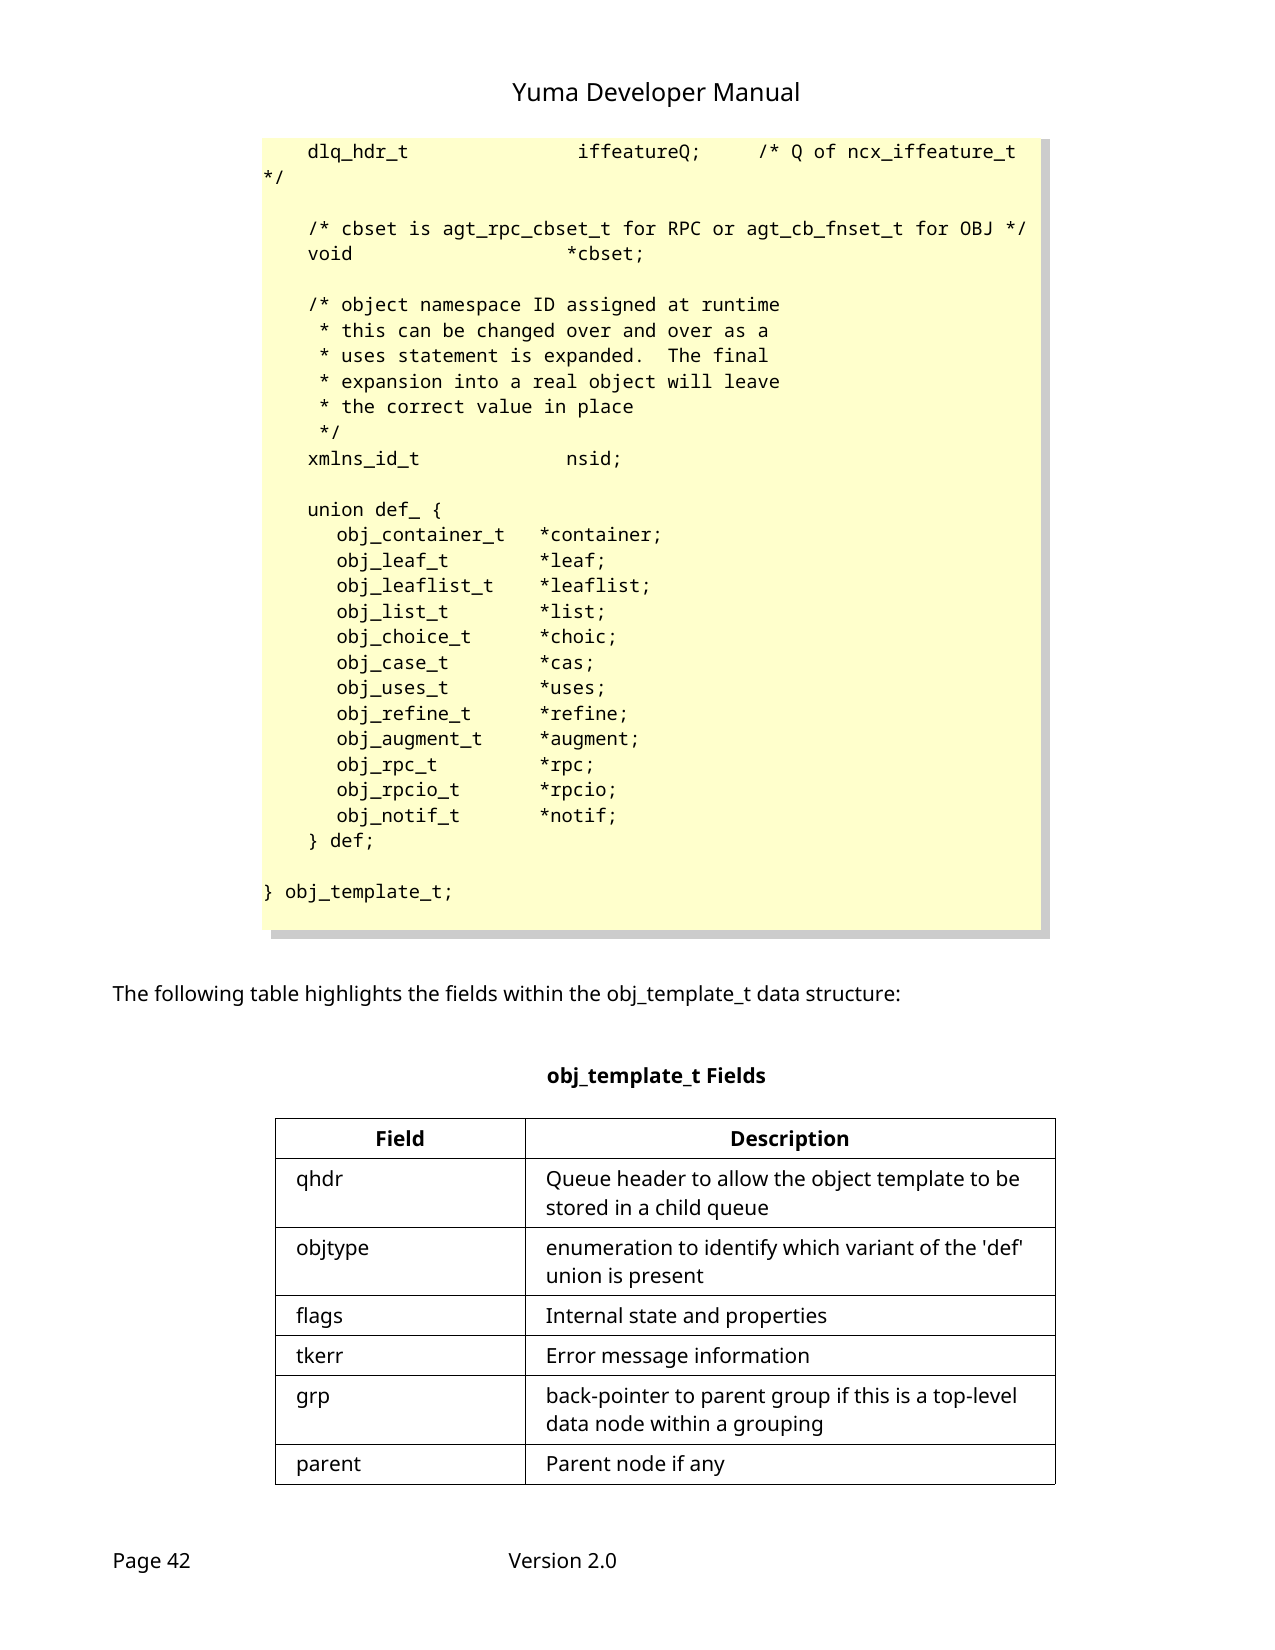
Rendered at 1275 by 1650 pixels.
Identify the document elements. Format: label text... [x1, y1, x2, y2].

text obj_container_t *container; [262, 521, 1041, 547]
table_cell Error message information [526, 1336, 1055, 1375]
text obj_choice_t *choic; [262, 623, 1041, 649]
text dlq_hdr_t iffeatureQ; /* Q of ncx_iffeature_t */ [262, 138, 1041, 189]
text /* object namespace ID assigned at runtime [262, 292, 1041, 317]
text obj_notif_t *notif; [262, 802, 1041, 828]
table_cell grp [276, 1376, 525, 1444]
text obj_case_t *cas; [262, 649, 1041, 674]
text * expansion into a real object will leave [262, 368, 1041, 394]
table_cell parent [276, 1445, 525, 1484]
table_cell Parent node if any [526, 1445, 1055, 1484]
text * uses statement is expanded. The final [262, 343, 1041, 368]
text obj_leaf_t *leaf; [262, 547, 1041, 572]
text obj_list_t *list; [262, 598, 1041, 623]
text obj_rpc_t *rpc; [262, 751, 1041, 777]
text */ [262, 419, 1041, 445]
text The following table highlights the fields within the obj_template_t data structure: [112, 979, 1200, 1008]
text obj_refine_t *refine; [262, 700, 1041, 726]
table_header Description [526, 1119, 1055, 1158]
table_cell qhdr [276, 1159, 525, 1227]
text obj_leaflist_t *leaflist; [262, 572, 1041, 598]
text * the correct value in place [262, 394, 1041, 419]
text obj_uses_t *uses; [262, 674, 1041, 700]
text obj_augment_t *augment; [262, 726, 1041, 751]
table_cell tkerr [276, 1336, 525, 1375]
text obj_rpcio_t *rpcio; [262, 777, 1041, 802]
text * this can be changed over and over as a [262, 317, 1041, 343]
text /* cbset is agt_rpc_cbset_t for RPC or agt_cb_fnset_t for OBJ */ [262, 215, 1041, 241]
subtitle obj_template_t Fields [127, 1061, 1185, 1090]
table_cell Internal state and properties [526, 1296, 1055, 1335]
text union def_ { [262, 496, 1041, 521]
text void *cbset; [262, 241, 1041, 266]
text xmlns_id_t nsid; [262, 445, 1041, 470]
table_header Field [276, 1119, 525, 1158]
table_cell enumeration to identify which variant of the 'def' union is present [526, 1228, 1055, 1295]
table_cell back-pointer to parent group if this is a top-level data node within a grouping [526, 1376, 1055, 1444]
table_cell objtype [276, 1228, 525, 1295]
text } obj_template_t; [262, 879, 1041, 904]
table_cell Queue header to allow the object template to be stored in a child queue [526, 1159, 1055, 1227]
table_cell flags [276, 1296, 525, 1335]
text } def; [262, 828, 1041, 853]
